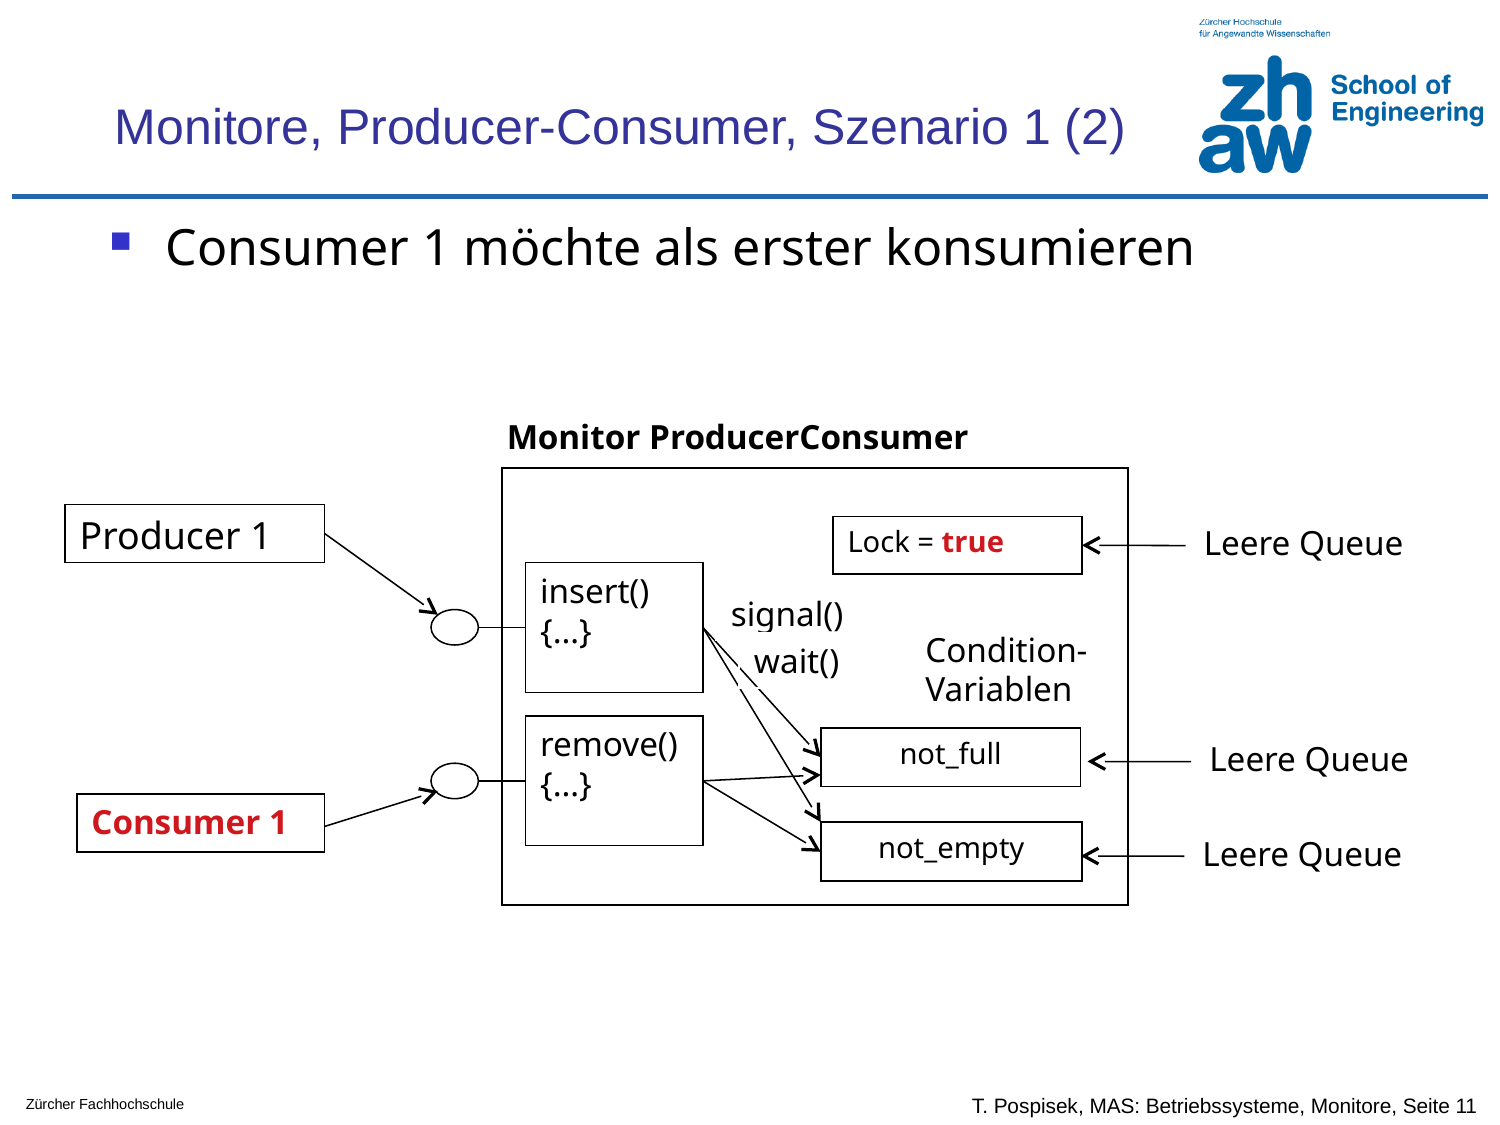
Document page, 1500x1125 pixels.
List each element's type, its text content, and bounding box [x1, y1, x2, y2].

text_box Consumer 1 [76, 794, 325, 852]
text_box wait() [739, 633, 855, 688]
text_box Monitor ProducerConsumer [492, 408, 984, 464]
text_box Leere Queue [1189, 515, 1419, 570]
text_box Leere Queue [1187, 825, 1418, 881]
title Monitore, Producer-Consumer, Szenario 1 (2) [99, 50, 1379, 163]
text_box [430, 609, 479, 646]
text_box [501, 628, 790, 780]
text_box Consumer 1 möchte als erster konsumieren [94, 207, 1211, 283]
text_box [430, 763, 479, 799]
text_box not_empty [820, 822, 1082, 882]
text_box [713, 641, 739, 683]
text_box Condition- Variablen [910, 621, 1103, 716]
text_box Producer 1 [64, 504, 325, 563]
text_box Lock = true [832, 516, 1082, 575]
text_box insert() {…} [525, 562, 703, 693]
text_box [718, 641, 739, 664]
text_box not_full [820, 727, 1081, 787]
text_box remove() {…} [525, 715, 703, 846]
text_box Leere Queue [1194, 731, 1425, 786]
picture [1199, 19, 1483, 173]
text_box [501, 467, 1128, 905]
text_box signal() [715, 585, 859, 641]
